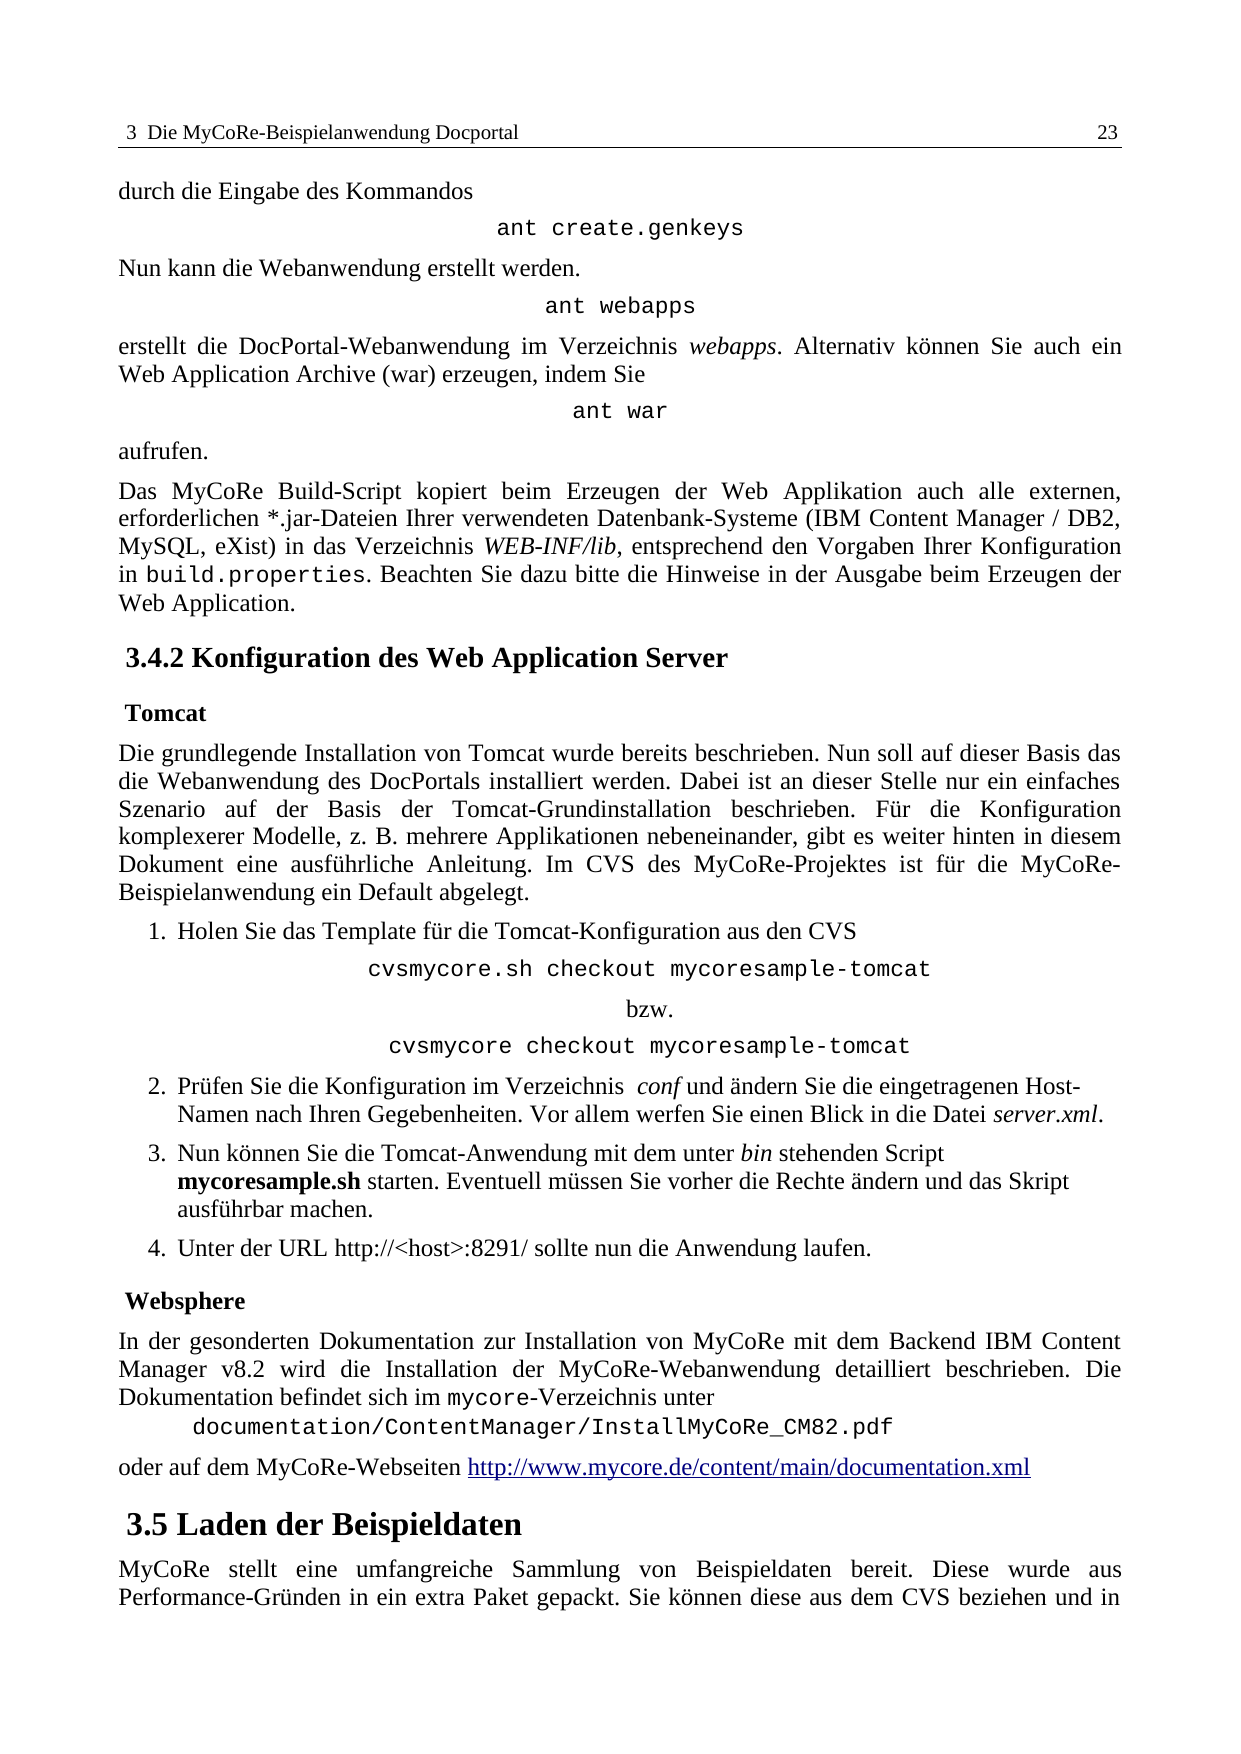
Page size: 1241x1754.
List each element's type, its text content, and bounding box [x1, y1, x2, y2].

list Unter der URL http://<host>:8291/ sollte nun die Anwendung laufen. [118, 1234, 1122, 1262]
subtitle Laden der Beispieldaten [118, 1506, 1122, 1543]
subtitle Websphere [118, 1287, 1122, 1315]
subtitle Tomcat [118, 699, 1122, 727]
text ant war [118, 399, 1122, 426]
text Das MyCoRe Build-Script kopiert beim Erzeugen der Web Applikation auch alle externen, erforderlichen *.jar-Dateien Ihrer verwendeten Datenbank-Systeme (IBM Content Manager / DB2, MySQL, eXist) in das Verzeichnis WEB-INF/lib, entsprechend den Vorgaben Ihrer Konfiguration in build.properties. Beachten Sie dazu bitte die Hinweise in der Ausgabe beim Erzeugen der Web Application. [118, 477, 1122, 617]
list Holen Sie das Template für die Tomcat-Konfiguration aus den CVS [118, 917, 1122, 945]
text Die grundlegende Installation von Tomcat wurde bereits beschrieben. Nun soll auf dieser Basis das die Webanwendung des DocPortals installiert werden. Dabei ist an dieser Stelle nur ein einfaches Szenario auf der Basis der Tomcat-Grundinstallation beschrieben. Für die Konfiguration komplexerer Modelle, z. B. mehrere Applikationen nebeneinander, gibt es weiter hinten in diesem Dokument eine ausführliche Anleitung. Im CVS des MyCoRe-Projektes ist für die MyCoRe-Beispielanwendung ein Default abgelegt. [118, 739, 1122, 906]
text ant create.genkeys [118, 217, 1122, 243]
text aufrufen. [118, 437, 1122, 465]
text durch die Eingabe des Kommandos [118, 177, 1122, 205]
text oder auf dem MyCoRe-Webseiten http://www.mycore.de/content/main/documentation.xml [118, 1453, 1122, 1481]
list bzw. [118, 995, 1122, 1023]
text Nun kann die Webanwendung erstellt werden. [118, 254, 1122, 282]
text erstellt die DocPortal-Webanwendung im Verzeichnis webapps. Alternativ können Sie auch ein Web Application Archive (war) erzeugen, indem Sie [118, 332, 1122, 387]
subtitle Konfiguration des Web Application Server [118, 642, 1122, 674]
list cvsmycore checkout mycoresample-tomcat [118, 1034, 1122, 1061]
list Prüfen Sie die Konfiguration im Verzeichnis conf und ändern Sie die eingetragenen Host-Namen nach Ihren Gegebenheiten. Vor allem werfen Sie einen Blick in die Datei server.xml. [118, 1072, 1122, 1128]
text ant webapps [118, 294, 1122, 320]
text MyCoRe stellt eine umfangreiche Sammlung von Beispieldaten bereit. Diese wurde aus Performance-Gründen in ein extra Paket gepackt. Sie können diese aus dem CVS beziehen und in [118, 1555, 1122, 1611]
list Nun können Sie die Tomcat-Anwendung mit dem unter bin stehenden Script mycoresample.sh starten. Eventuell müssen Sie vorher die Rechte ändern und das Skript ausführbar machen. [118, 1139, 1122, 1223]
list cvsmycore.sh checkout mycoresample-tomcat [118, 957, 1122, 983]
text In der gesonderten Dokumentation zur Installation von MyCoRe mit dem Backend IBM Content Manager v8.2 wird die Installation der MyCoRe-Webanwendung detailliert beschrieben. Die Dokumentation befindet sich im mycore-Verzeichnis unter documentation/ContentManager/InstallMyCoRe_CM82.pdf [118, 1327, 1122, 1441]
